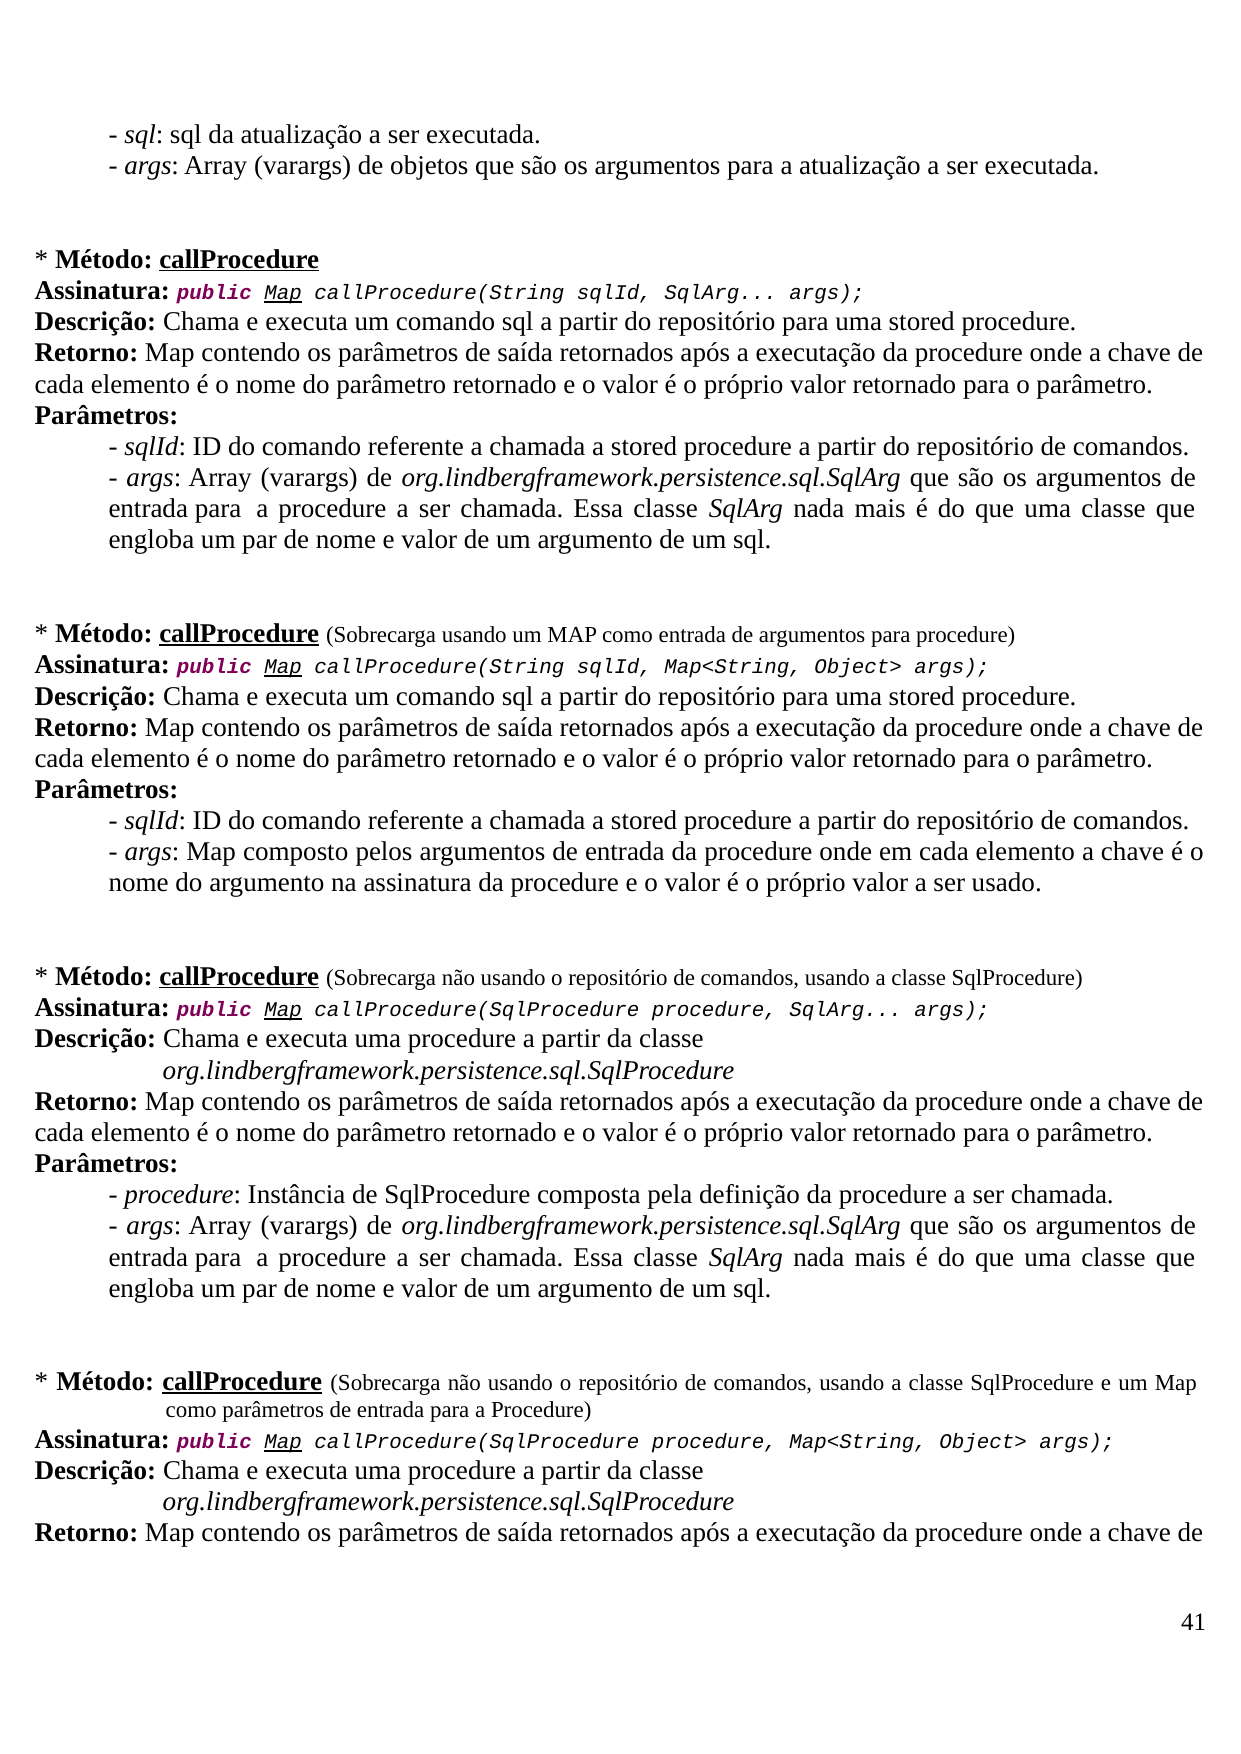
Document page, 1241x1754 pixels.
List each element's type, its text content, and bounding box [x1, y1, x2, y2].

text Descrição: Chama e executa um comando sql a partir do repositório para uma stored procedure. [34, 679, 1206, 711]
text * Método: callProcedure (Sobrecarga não usando o repositório de comandos, usando a classe SqlProcedure) [34, 960, 1206, 991]
text Assinatura: public Map callProcedure(SqlProcedure procedure, SqlArg... args); [34, 991, 1206, 1023]
text Parâmetros: [34, 399, 1206, 430]
text org.lindbergframework.persistence.sql.SqlProcedure [34, 1054, 1206, 1085]
text Assinatura: public Map callProcedure(SqlProcedure procedure, Map<String, Object> args); [34, 1423, 1206, 1454]
text - procedure: Instância de SqlProcedure composta pela definição da procedure a ser chamada. [34, 1178, 1206, 1209]
text - sqlId: ID do comando referente a chamada a stored procedure a partir do repositório de comandos. [34, 804, 1206, 835]
text * Método: callProcedure (Sobrecarga não usando o repositório de comandos, usando a classe SqlProcedure e um Map como parâmetros de entrada para a Procedure) [34, 1365, 1206, 1423]
text Assinatura: public Map callProcedure(String sqlId, SqlArg... args); [34, 274, 1206, 305]
text - sql: sql da atualização a ser executada. [34, 118, 1206, 149]
text Descrição: Chama e executa uma procedure a partir da classe [34, 1454, 1206, 1485]
text Parâmetros: [34, 1147, 1206, 1178]
text * Método: callProcedure [34, 243, 1206, 274]
text - args: Array (varargs) de org.lindbergframework.persistence.sql.SqlArg que são os argumentos de entrada para a procedure a ser chamada. Essa classe SqlArg nada mais é do que uma classe que engloba um par de nome e valor de um argumento de um sql. [34, 461, 1206, 554]
text Assinatura: public Map callProcedure(String sqlId, Map<String, Object> args); [34, 648, 1206, 679]
text Retorno: Map contendo os parâmetros de saída retornados após a executação da procedure onde a chave de [34, 1517, 1206, 1548]
text Descrição: Chama e executa uma procedure a partir da classe [34, 1023, 1206, 1054]
text - args: Array (varargs) de org.lindbergframework.persistence.sql.SqlArg que são os argumentos de entrada para a procedure a ser chamada. Essa classe SqlArg nada mais é do que uma classe que engloba um par de nome e valor de um argumento de um sql. [34, 1209, 1206, 1303]
text - args: Map composto pelos argumentos de entrada da procedure onde em cada elemento a chave é o nome do argumento na assinatura da procedure e o valor é o próprio valor a ser usado. [34, 835, 1206, 898]
text Retorno: Map contendo os parâmetros de saída retornados após a executação da procedure onde a chave de cada elemento é o nome do parâmetro retornado e o valor é o próprio valor retornado para o parâmetro. [34, 711, 1206, 773]
text * Método: callProcedure (Sobrecarga usando um MAP como entrada de argumentos para procedure) [34, 617, 1206, 648]
text org.lindbergframework.persistence.sql.SqlProcedure [34, 1485, 1206, 1517]
text Retorno: Map contendo os parâmetros de saída retornados após a executação da procedure onde a chave de cada elemento é o nome do parâmetro retornado e o valor é o próprio valor retornado para o parâmetro. [34, 337, 1206, 399]
text - args: Array (varargs) de objetos que são os argumentos para a atualização a ser executada. [34, 149, 1206, 180]
text - sqlId: ID do comando referente a chamada a stored procedure a partir do repositório de comandos. [34, 430, 1206, 461]
text Descrição: Chama e executa um comando sql a partir do repositório para uma stored procedure. [34, 305, 1206, 337]
text Parâmetros: [34, 773, 1206, 804]
text Retorno: Map contendo os parâmetros de saída retornados após a executação da procedure onde a chave de cada elemento é o nome do parâmetro retornado e o valor é o próprio valor retornado para o parâmetro. [34, 1085, 1206, 1147]
